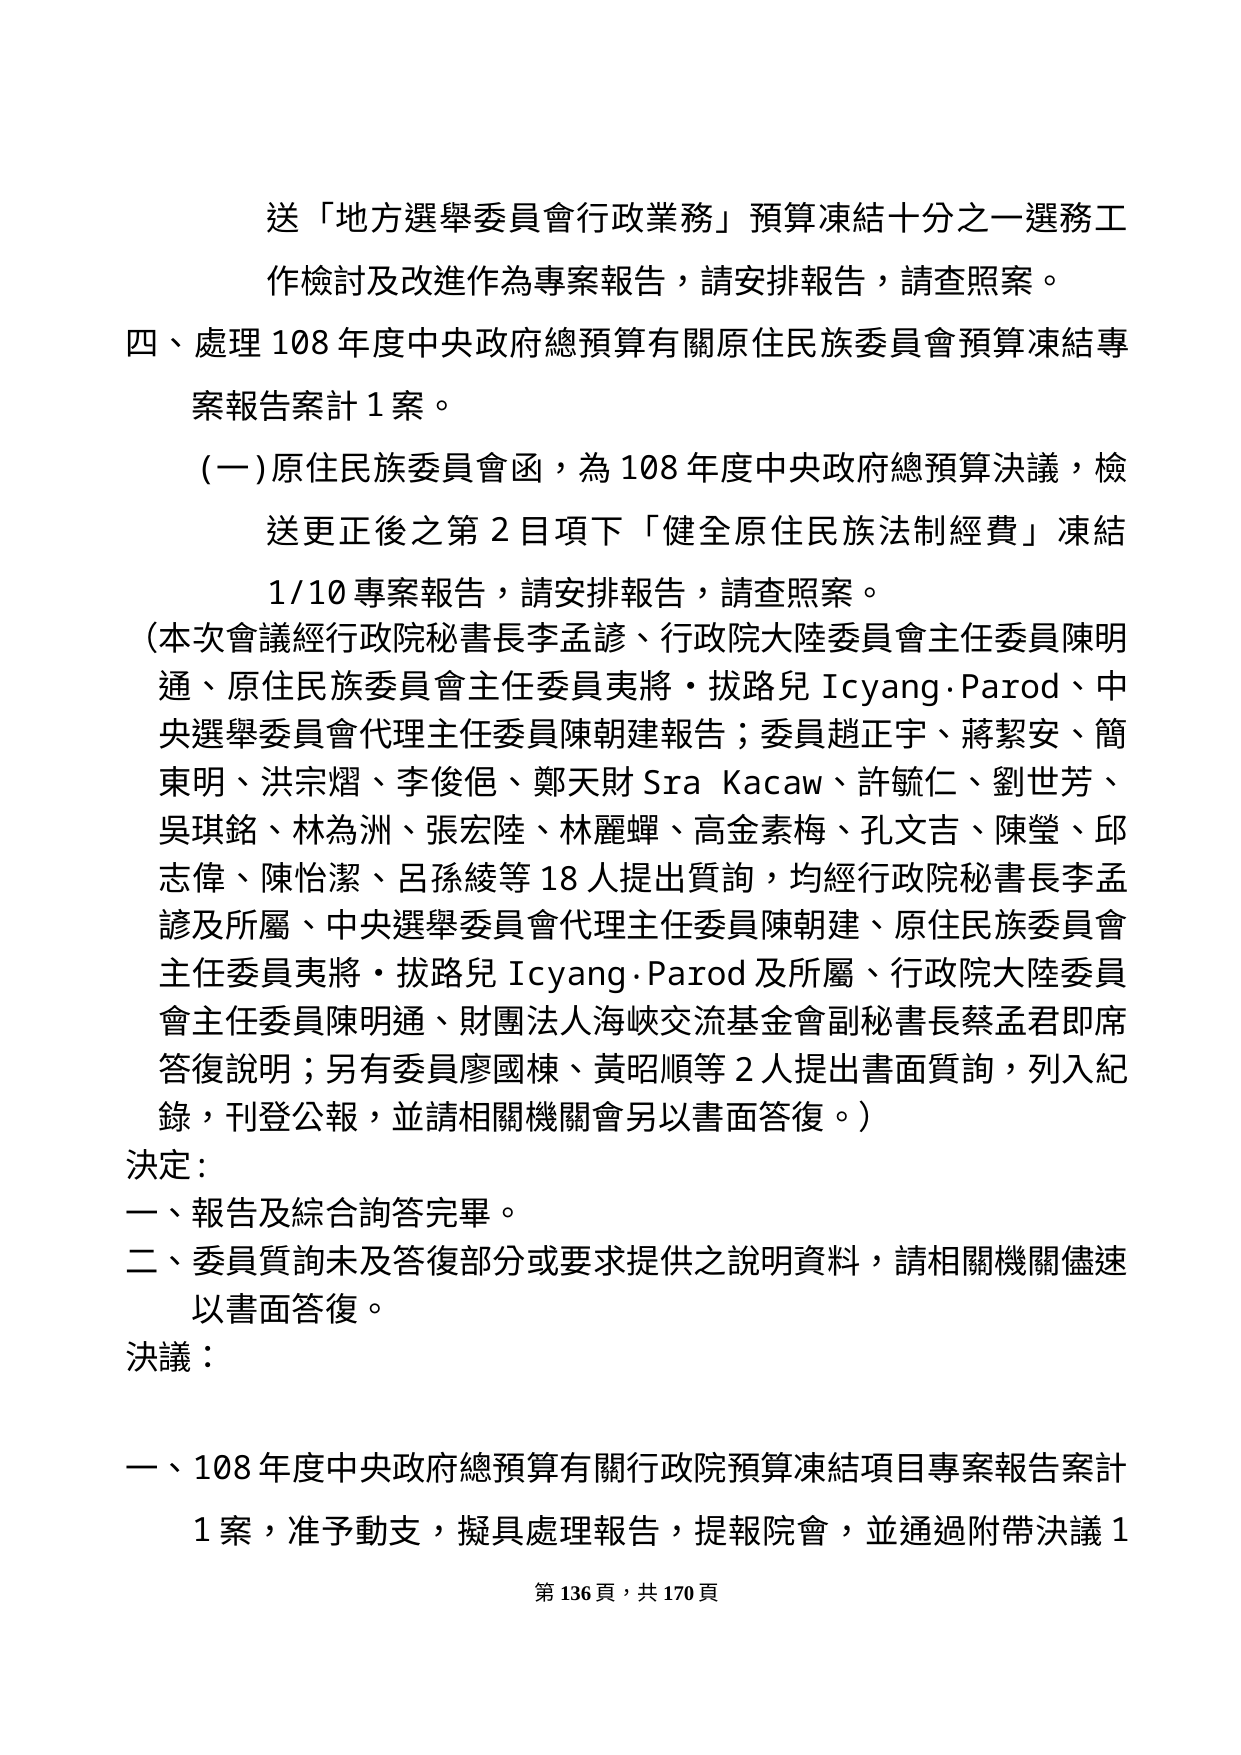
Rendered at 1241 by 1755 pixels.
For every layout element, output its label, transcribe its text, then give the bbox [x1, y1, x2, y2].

text 決定: [125, 1139, 1129, 1187]
text 一、108年度中央政府總預算有關行政院預算凍結項目專案報告案計1案，准予動支，擬具處理報告，提報院會，並通過附帶決議1 [125, 1424, 1130, 1549]
text （本次會議經行政院秘書長李孟諺、行政院大陸委員會主任委員陳明通、原住民族委員會主任委員夷將‧拔路兒Icyang‧Parod、中央選舉委員會代理主任委員陳朝建報告；委員趙正宇、蔣絜安、簡東明、洪宗熠、李俊俋、鄭天財Sra Kacaw、許毓仁、劉世芳、吳琪銘、林為洲、張宏陸、林麗蟬、高金素梅、孔文吉、陳瑩、邱志偉、陳怡潔、呂孫綾等18人提出質詢，均經行政院秘書長李孟諺及所屬、中央選舉委員會代理主任委員陳朝建、原住民族委員會主任委員夷將‧拔路兒Icyang‧Parod及所屬、行政院大陸委員會主任委員陳明通、財團法人海峽交流基金會副秘書長蔡孟君即席答復說明；另有委員廖國棟、黃昭順等2人提出書面質詢，列入紀錄，刊登公報，並請相關機關會另以書面答復。） [125, 612, 1129, 1139]
text 一、報告及綜合詢答完畢。 [125, 1187, 1129, 1235]
text 送「地方選舉委員會行政業務」預算凍結十分之一選務工作檢討及改進作為專案報告，請安排報告，請查照案。 [196, 174, 1129, 299]
text 決議： [125, 1331, 1129, 1379]
text 二、委員質詢未及答復部分或要求提供之說明資料，請相關機關儘速以書面答復。 [125, 1235, 1129, 1331]
text 四、處理108年度中央政府總預算有關原住民族委員會預算凍結專案報告案計1案。 [125, 299, 1130, 424]
text (一)原住民族委員會函，為108年度中央政府總預算決議，檢送更正後之第2目項下「健全原住民族法制經費」凍結1/10專案報告，請安排報告，請查照案。 [196, 424, 1129, 612]
